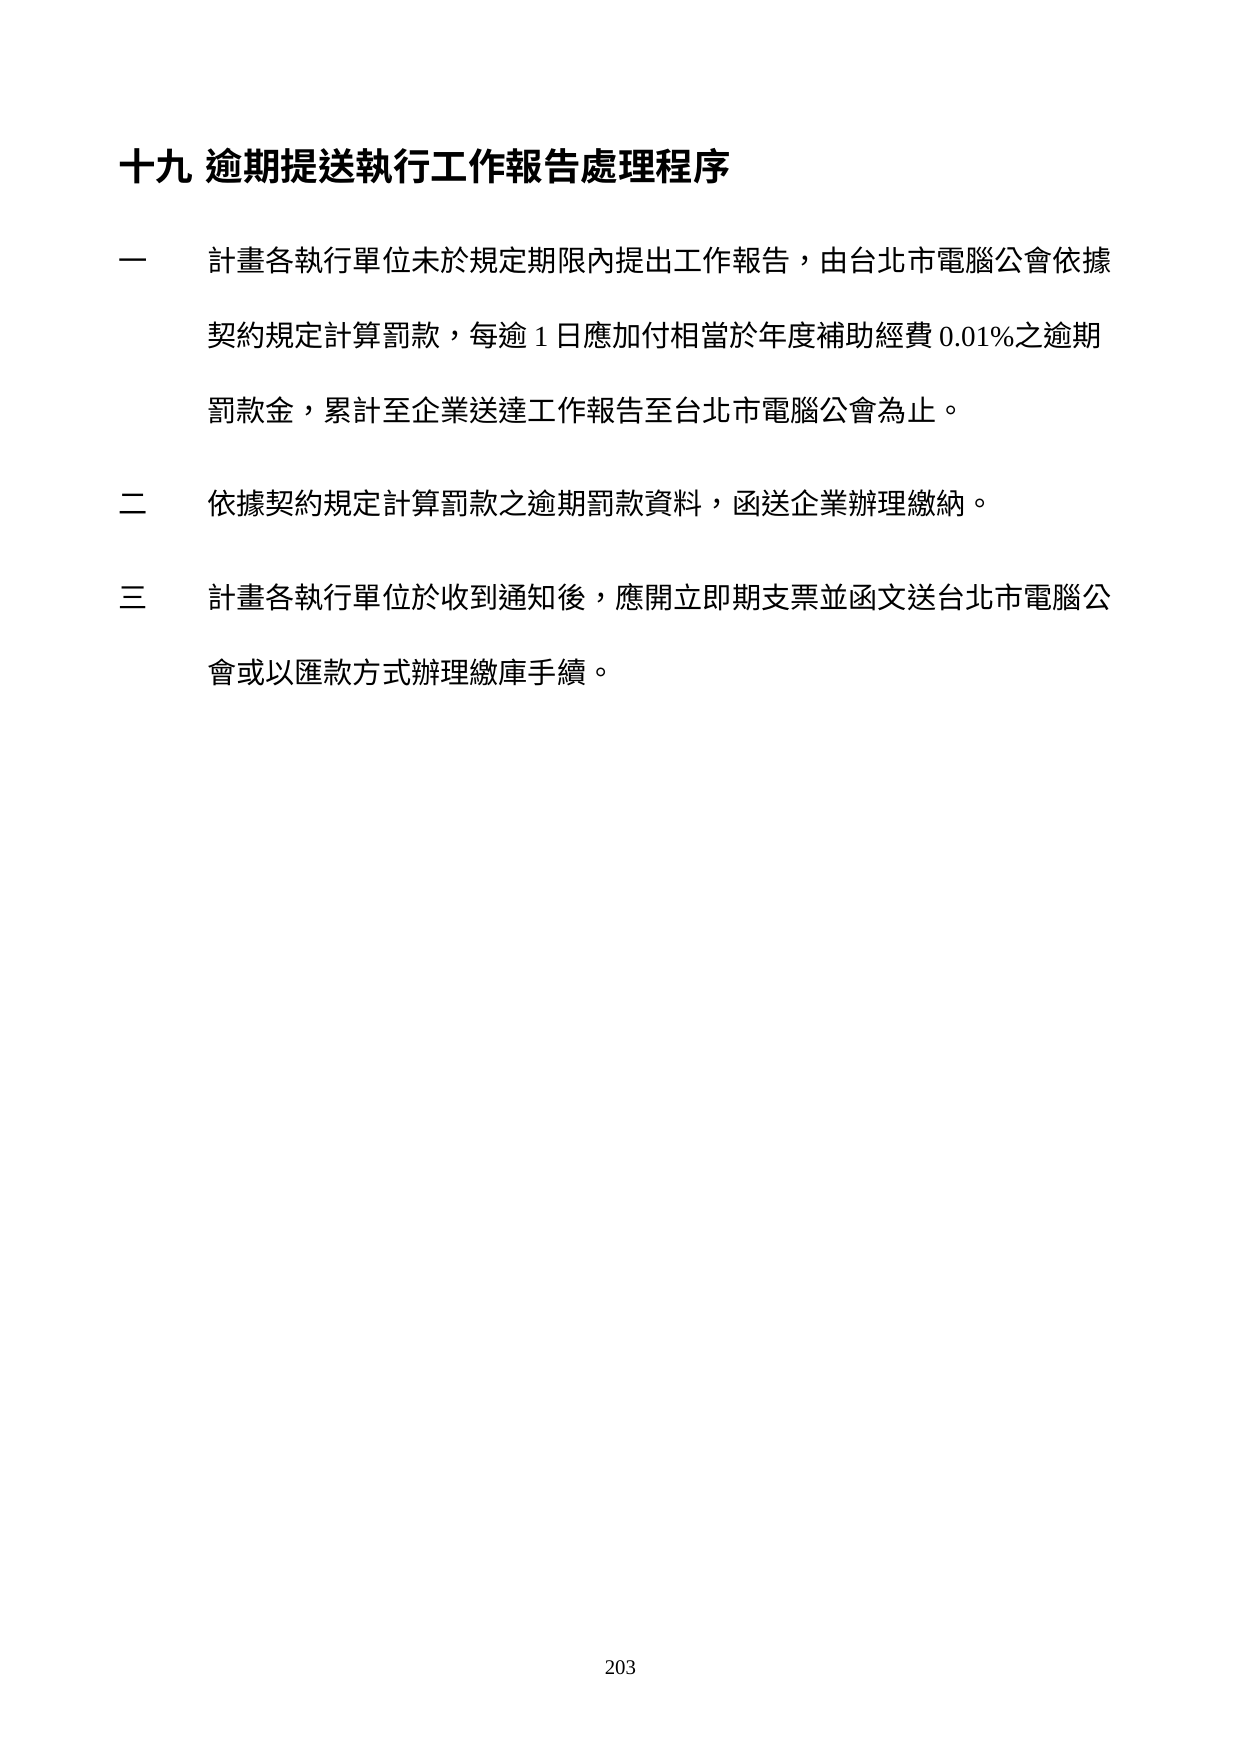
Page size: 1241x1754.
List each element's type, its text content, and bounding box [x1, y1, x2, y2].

list 計畫各執行單位於收到通知後，應開立即期支票並函文送台北市電腦公會或以匯款方式辦理繳庫手續。 [118, 558, 1122, 708]
subtitle 逾期提送執行工作報告處理程序 [118, 127, 1122, 202]
list 計畫各執行單位未於規定期限內提出工作報告，由台北市電腦公會依據契約規定計算罰款，每逾1日應加付相當於年度補助經費0.01%之逾期罰款金，累計至企業送達工作報告至台北市電腦公會為止。 [118, 221, 1122, 446]
list 依據契約規定計算罰款之逾期罰款資料，函送企業辦理繳納。 [118, 464, 1122, 539]
